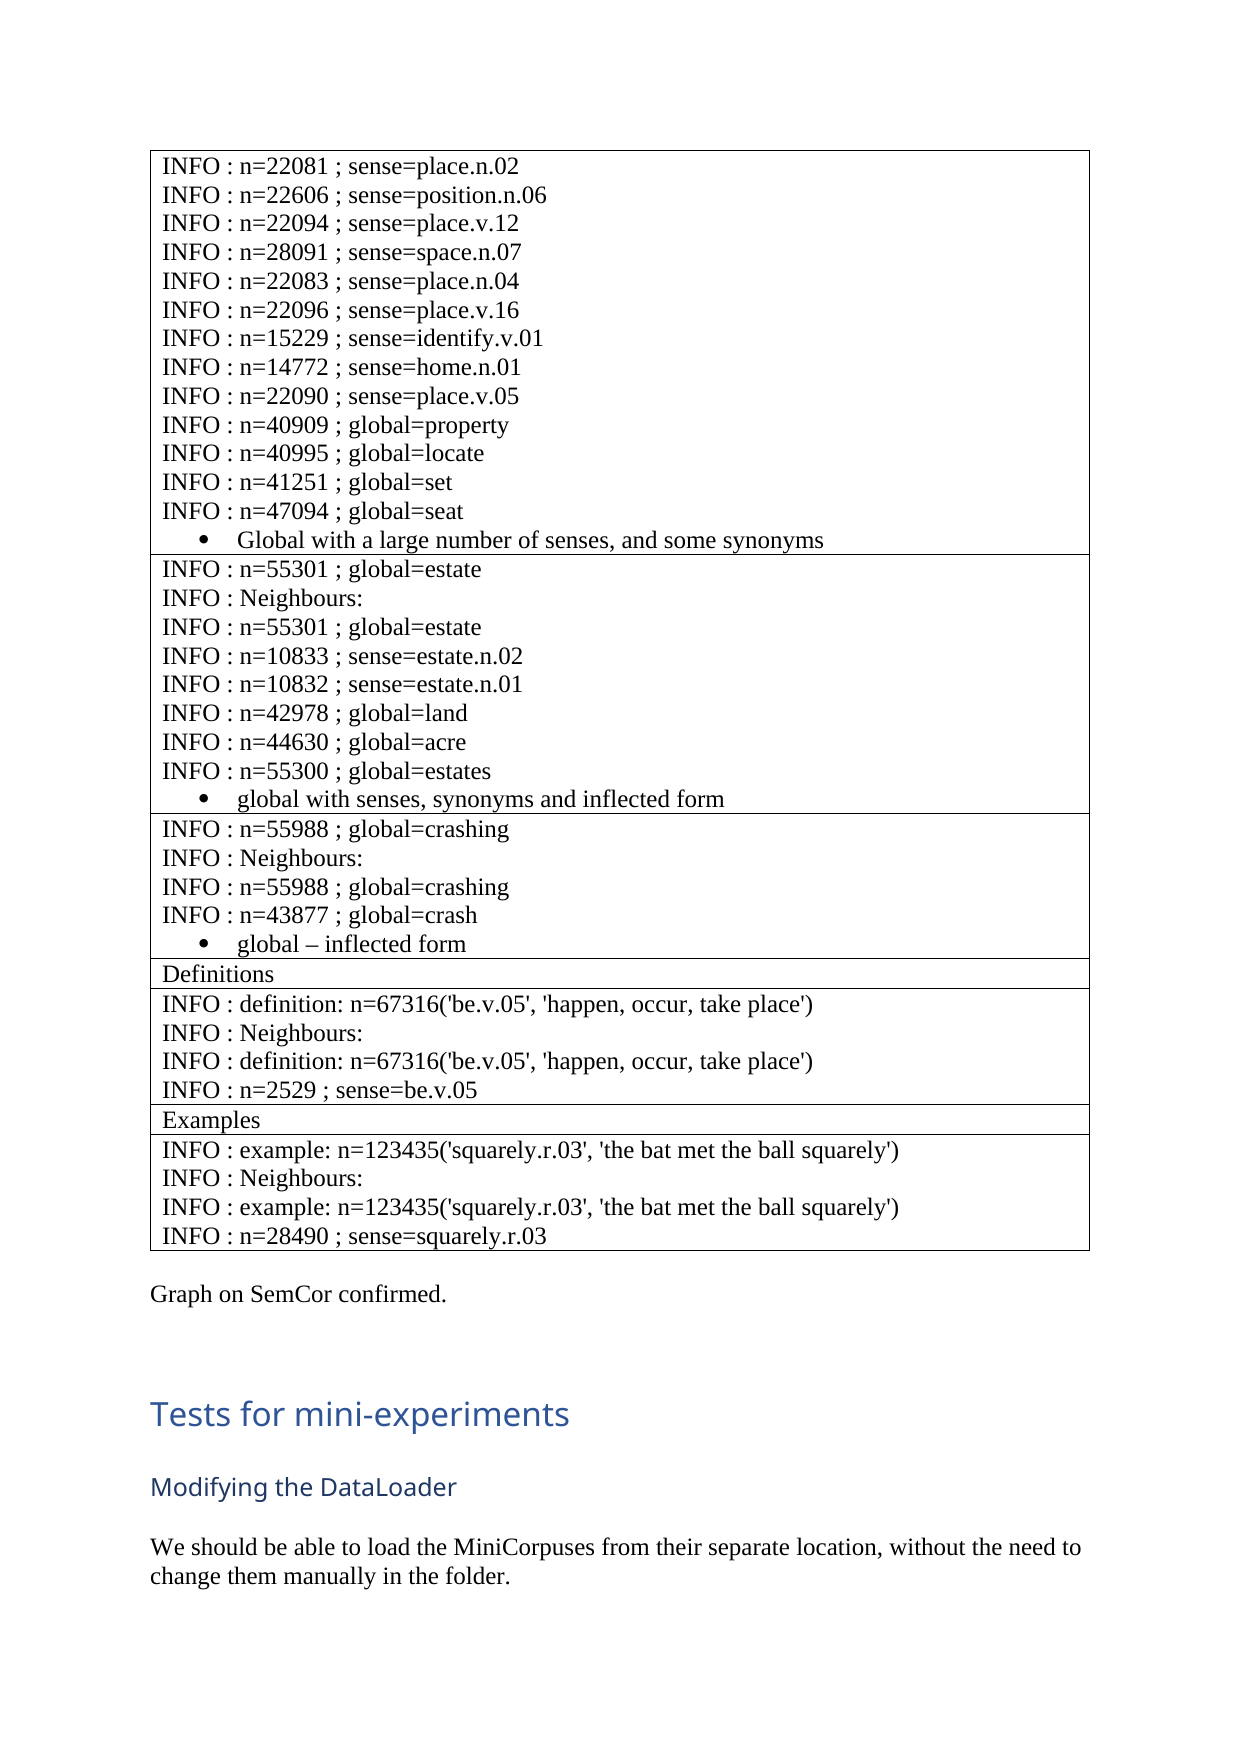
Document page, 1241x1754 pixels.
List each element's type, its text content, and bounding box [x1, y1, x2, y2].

text We should be able to load the MiniCorpuses from their separate location, without the need to change them manually in the folder. [150, 1532, 1090, 1589]
subtitle Modifying the DataLoader [150, 1469, 1090, 1503]
text Graph on SemCor confirmed. [150, 1279, 1090, 1308]
table_cell Definitions [151, 959, 1089, 988]
table_cell Examples [151, 1105, 1089, 1134]
table_cell INFO : n=22081 ; sense=place.n.02 INFO : n=22606 ; sense=position.n.06 INFO : n=22094 ; sense=place.v.12 INFO : n=28091 ; sense=space.n.07 INFO : n=22083 ; sense=place.n.04 INFO : n=22096 ; sense=place.v.16 INFO : n=15229 ; sense=identify.v.01 INFO : n=14772 ; sense=home.n.01 INFO : n=22090 ; sense=place.v.05 INFO : n=40909 ; global=property INFO : n=40995 ; global=locate INFO : n=41251 ; global=set INFO : n=47094 ; global=seat Global with a large number of senses, and some synonyms [151, 151, 1089, 553]
table_cell INFO : example: n=123435('squarely.r.03', 'the bat met the ball squarely') INFO : Neighbours: INFO : example: n=123435('squarely.r.03', 'the bat met the ball squarely') INFO : n=28490 ; sense=squarely.r.03 [151, 1135, 1089, 1250]
table_cell INFO : n=55301 ; global=estate INFO : Neighbours: INFO : n=55301 ; global=estate INFO : n=10833 ; sense=estate.n.02 INFO : n=10832 ; sense=estate.n.01 INFO : n=42978 ; global=land INFO : n=44630 ; global=acre INFO : n=55300 ; global=estates global with senses, synonyms and inflected form [151, 555, 1089, 813]
table_cell INFO : n=55988 ; global=crashing INFO : Neighbours: INFO : n=55988 ; global=crashing INFO : n=43877 ; global=crash global – inflected form [151, 814, 1089, 958]
subtitle Tests for mini-experiments [150, 1391, 1090, 1436]
table_cell INFO : definition: n=67316('be.v.05', 'happen, occur, take place') INFO : Neighbours: INFO : definition: n=67316('be.v.05', 'happen, occur, take place') INFO : n=2529 ; sense=be.v.05 [151, 989, 1089, 1104]
